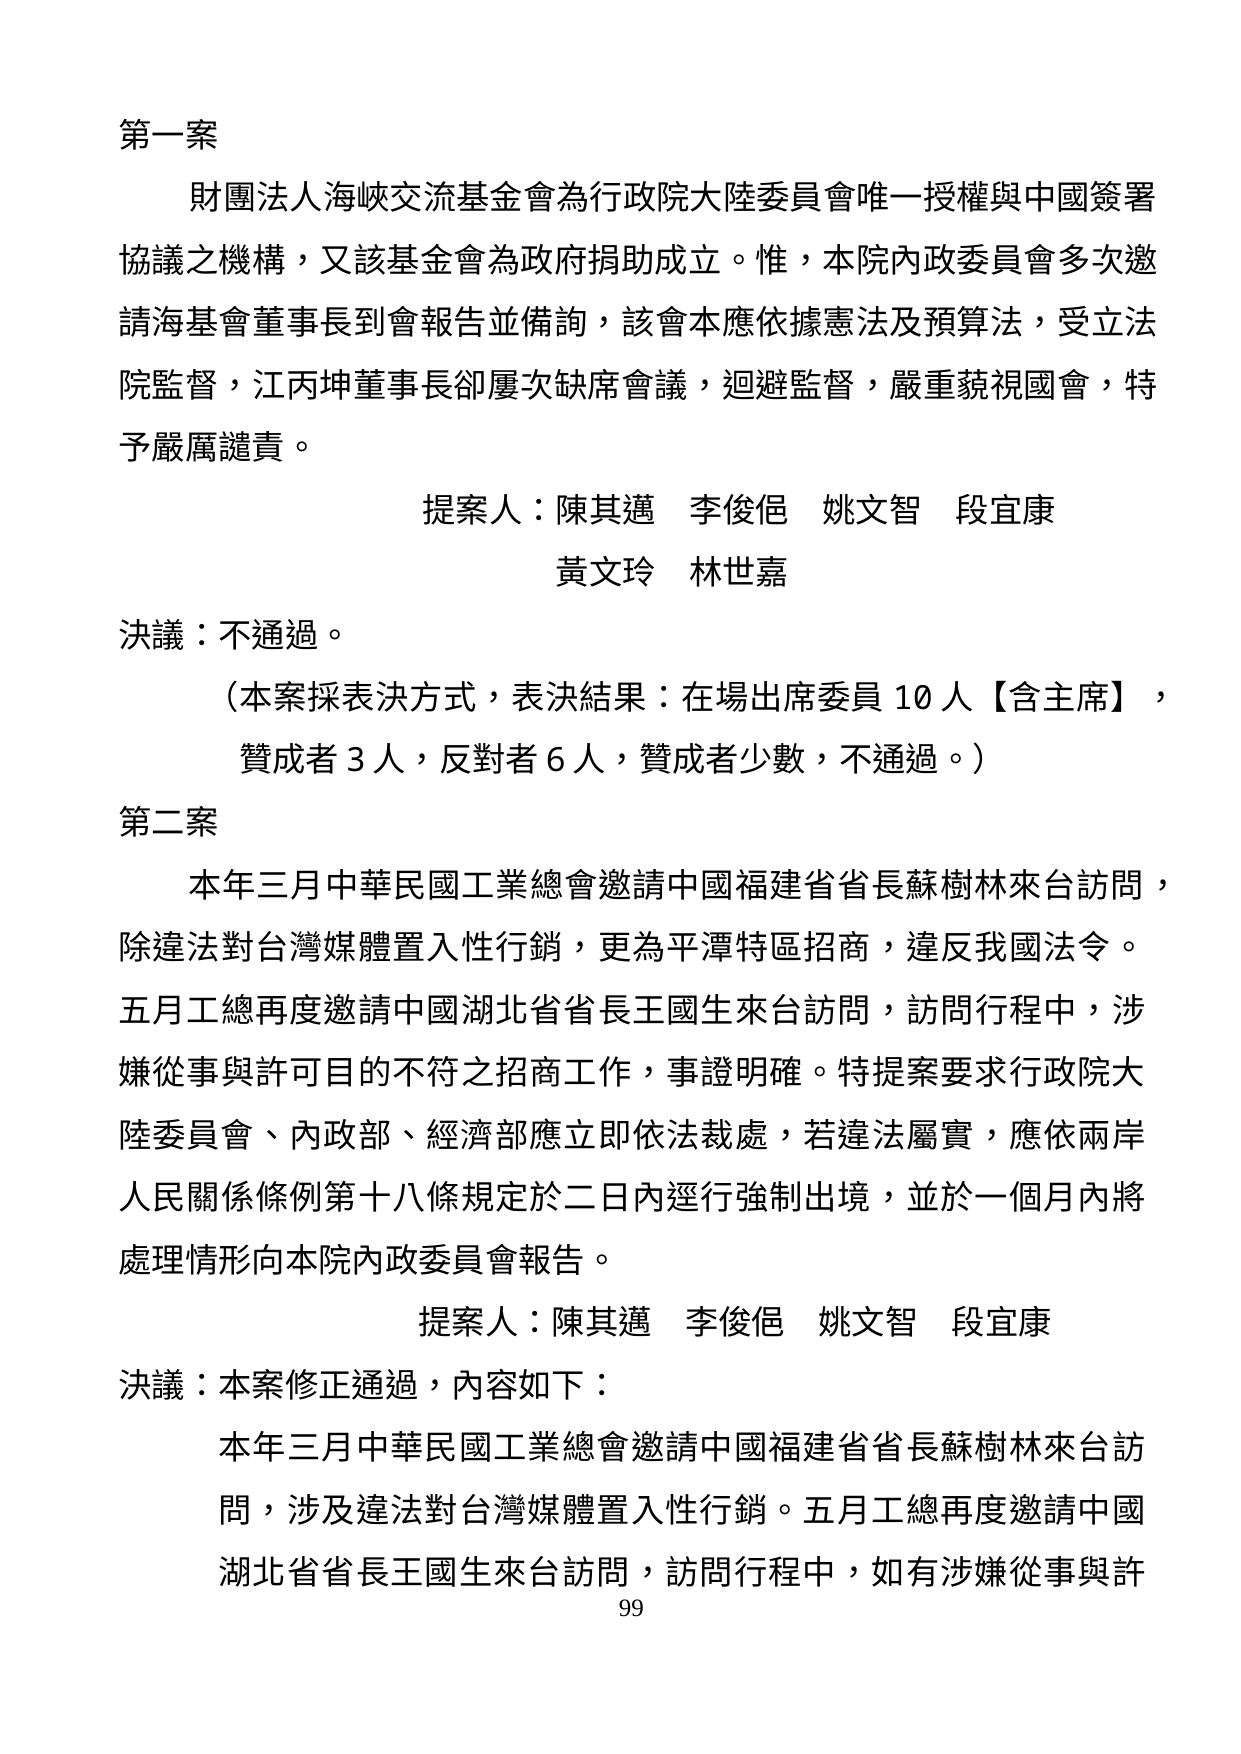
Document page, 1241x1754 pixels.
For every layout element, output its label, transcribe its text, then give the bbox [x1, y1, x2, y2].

text 財團法人海峽交流基金會為行政院大陸委員會唯一授權與中國簽署協議之機構，又該基金會為政府捐助成立。惟，本院內政委員會多次邀請海基會董事長到會報告並備詢，該會本應依據憲法及預算法，受立法院監督，江丙坤董事長卻屢次缺席會議，迴避監督，嚴重藐視國會，特予嚴厲譴責。 [118, 153, 1158, 466]
text 決議：本案修正通過，內容如下： [118, 1341, 1106, 1403]
text 本年三月中華民國工業總會邀請中國福建省省長蘇樹林來台訪問，除違法對台灣媒體置入性行銷，更為平潭特區招商，違反我國法令。五月工總再度邀請中國湖北省省長王國生來台訪問，訪問行程中，涉嫌從事與許可目的不符之招商工作，事證明確。特提案要求行政院大陸委員會、內政部、經濟部應立即依法裁處，若違法屬實，應依兩岸人民關係條例第十八條規定於二日內逕行強制出境，並於一個月內將處理情形向本院內政委員會報告。 [118, 841, 1146, 1278]
text 第一案 [118, 91, 1158, 153]
text 決議：不通過。 [118, 591, 1106, 653]
text （本案採表決方式，表決結果：在場出席委員10人【含主席】，贊成者3人，反對者6人，贊成者少數，不通過。） [206, 653, 1144, 778]
text 黃文玲 林世嘉 [206, 528, 1106, 591]
text 提案人：陳其邁 李俊俋 姚文智 段宜康 [206, 466, 1106, 528]
text 第二案 [118, 778, 1146, 841]
text 本年三月中華民國工業總會邀請中國福建省省長蘇樹林來台訪問，涉及違法對台灣媒體置入性行銷。五月工總再度邀請中國湖北省省長王國生來台訪問，訪問行程中，如有涉嫌從事與許 [218, 1403, 1147, 1591]
text 提案人：陳其邁 李俊俋 姚文智 段宜康 [206, 1278, 1106, 1341]
